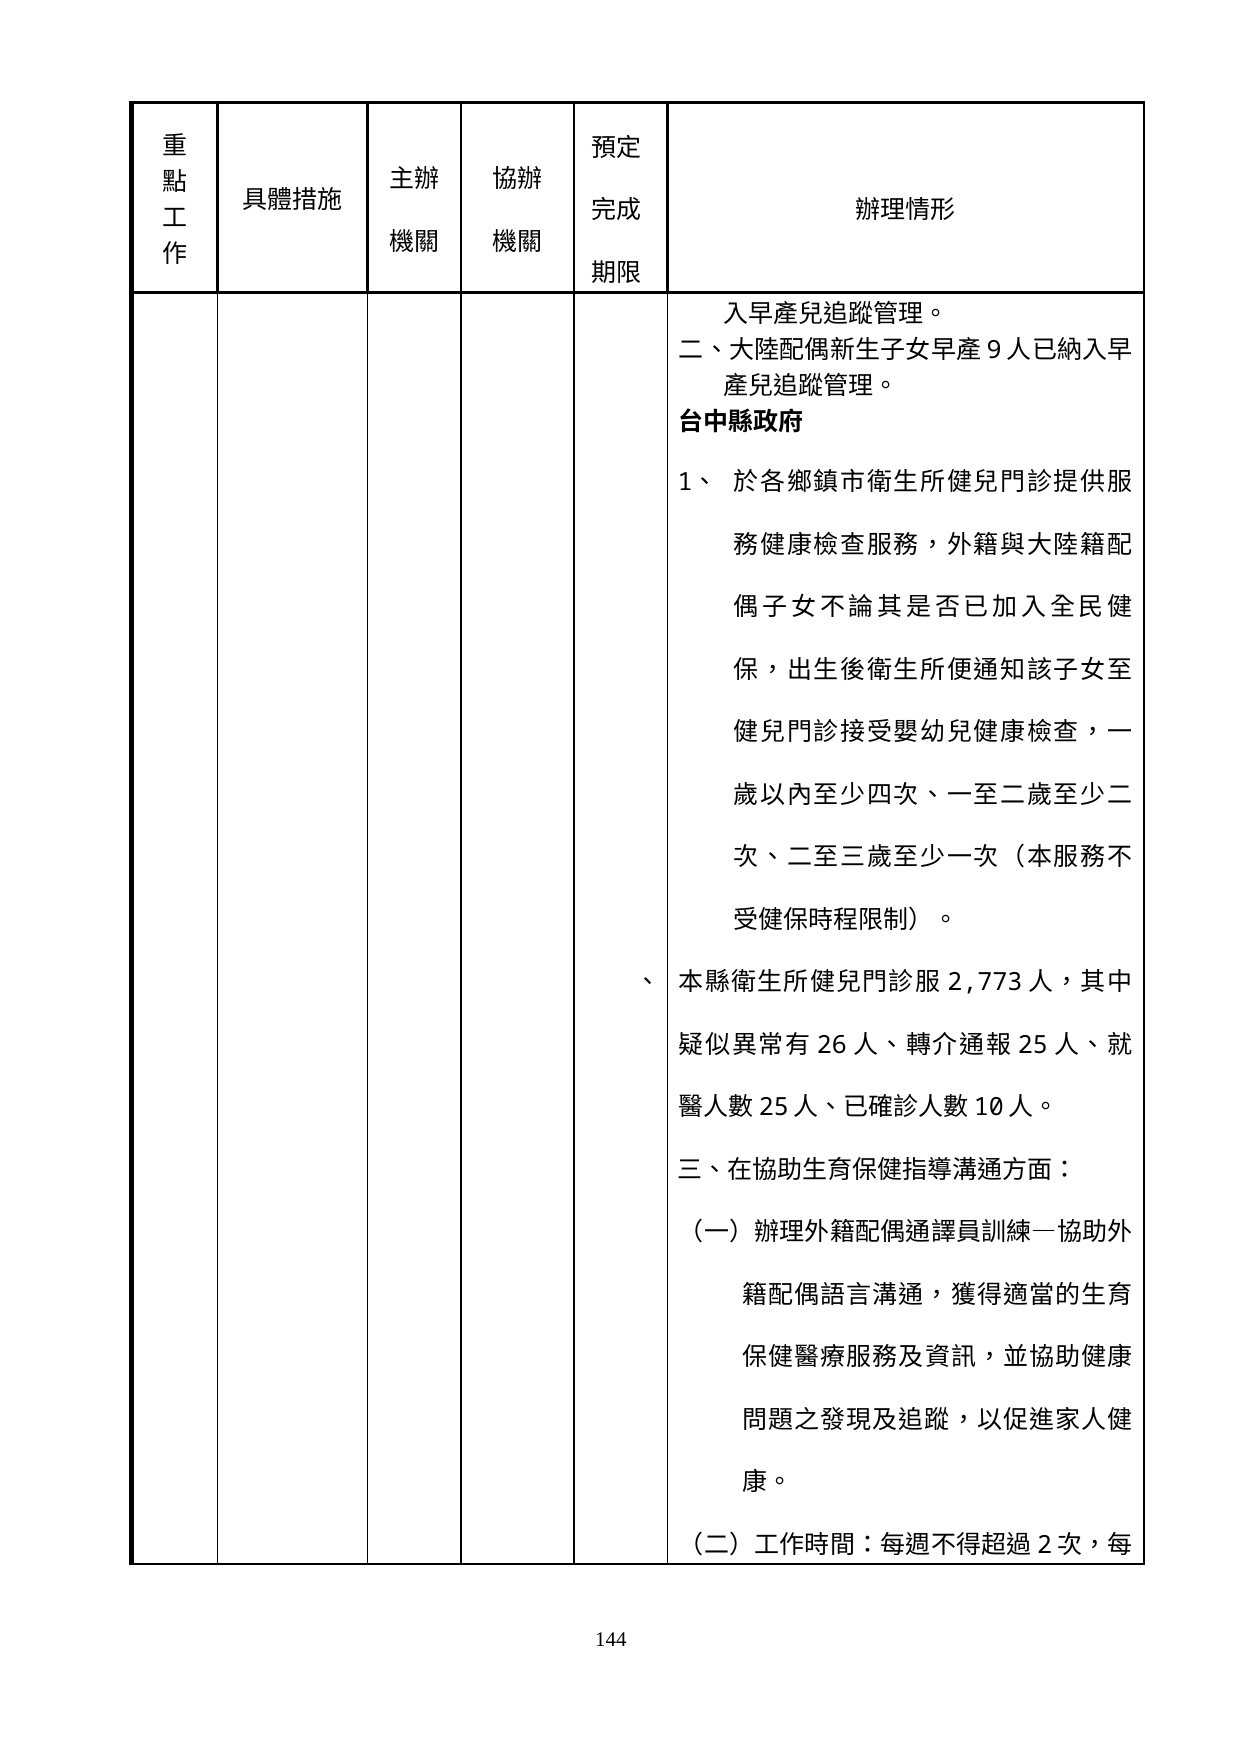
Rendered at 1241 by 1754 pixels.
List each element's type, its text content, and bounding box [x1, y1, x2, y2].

table_cell [218, 294, 367, 1563]
table_cell 經常性業務 [575, 294, 667, 1563]
table_cell [462, 294, 573, 1563]
table_cell [134, 294, 217, 1563]
table_header 辦理情形 [669, 104, 1143, 291]
table_cell 入早產兒追蹤管理。 二、大陸配偶新生子女早產9人已納入早產兒追蹤管理。 台中縣政府 於各鄉鎮市衛生所健兒門診提供服務健康檢查服務，外籍與大陸籍配偶子女不論其是否已加入全民健保，出生後衛生所便通知該子女至健兒門診接受嬰幼兒健康檢查，一歲以內至少四次、一至二歲至少二次、二至三歲至少一次（本服務不受健保時程限制）。 本縣衛生所健兒門診服2,773人，其中疑似異常有26人、轉介通報25人、就醫人數25人、已確診人數10人。 三、在協助生育保健指導溝通方面： （一）辦理外籍配偶通譯員訓練—協助外籍配偶語言溝通，獲得適當的生育保健醫療服務及資訊，並協助健康問題之發現及追蹤，以促進家人健康。 （二）工作時間：每週不得超過2次，每 [668, 294, 1143, 1563]
table_header 協辦 機關 [462, 104, 573, 291]
table_header 主辦 機關 [369, 104, 460, 291]
table_header 預定完成期限 [575, 104, 666, 291]
table_header 具體措施 [219, 104, 366, 291]
table_cell [368, 294, 460, 1563]
table_header 重點工作 [134, 104, 216, 291]
